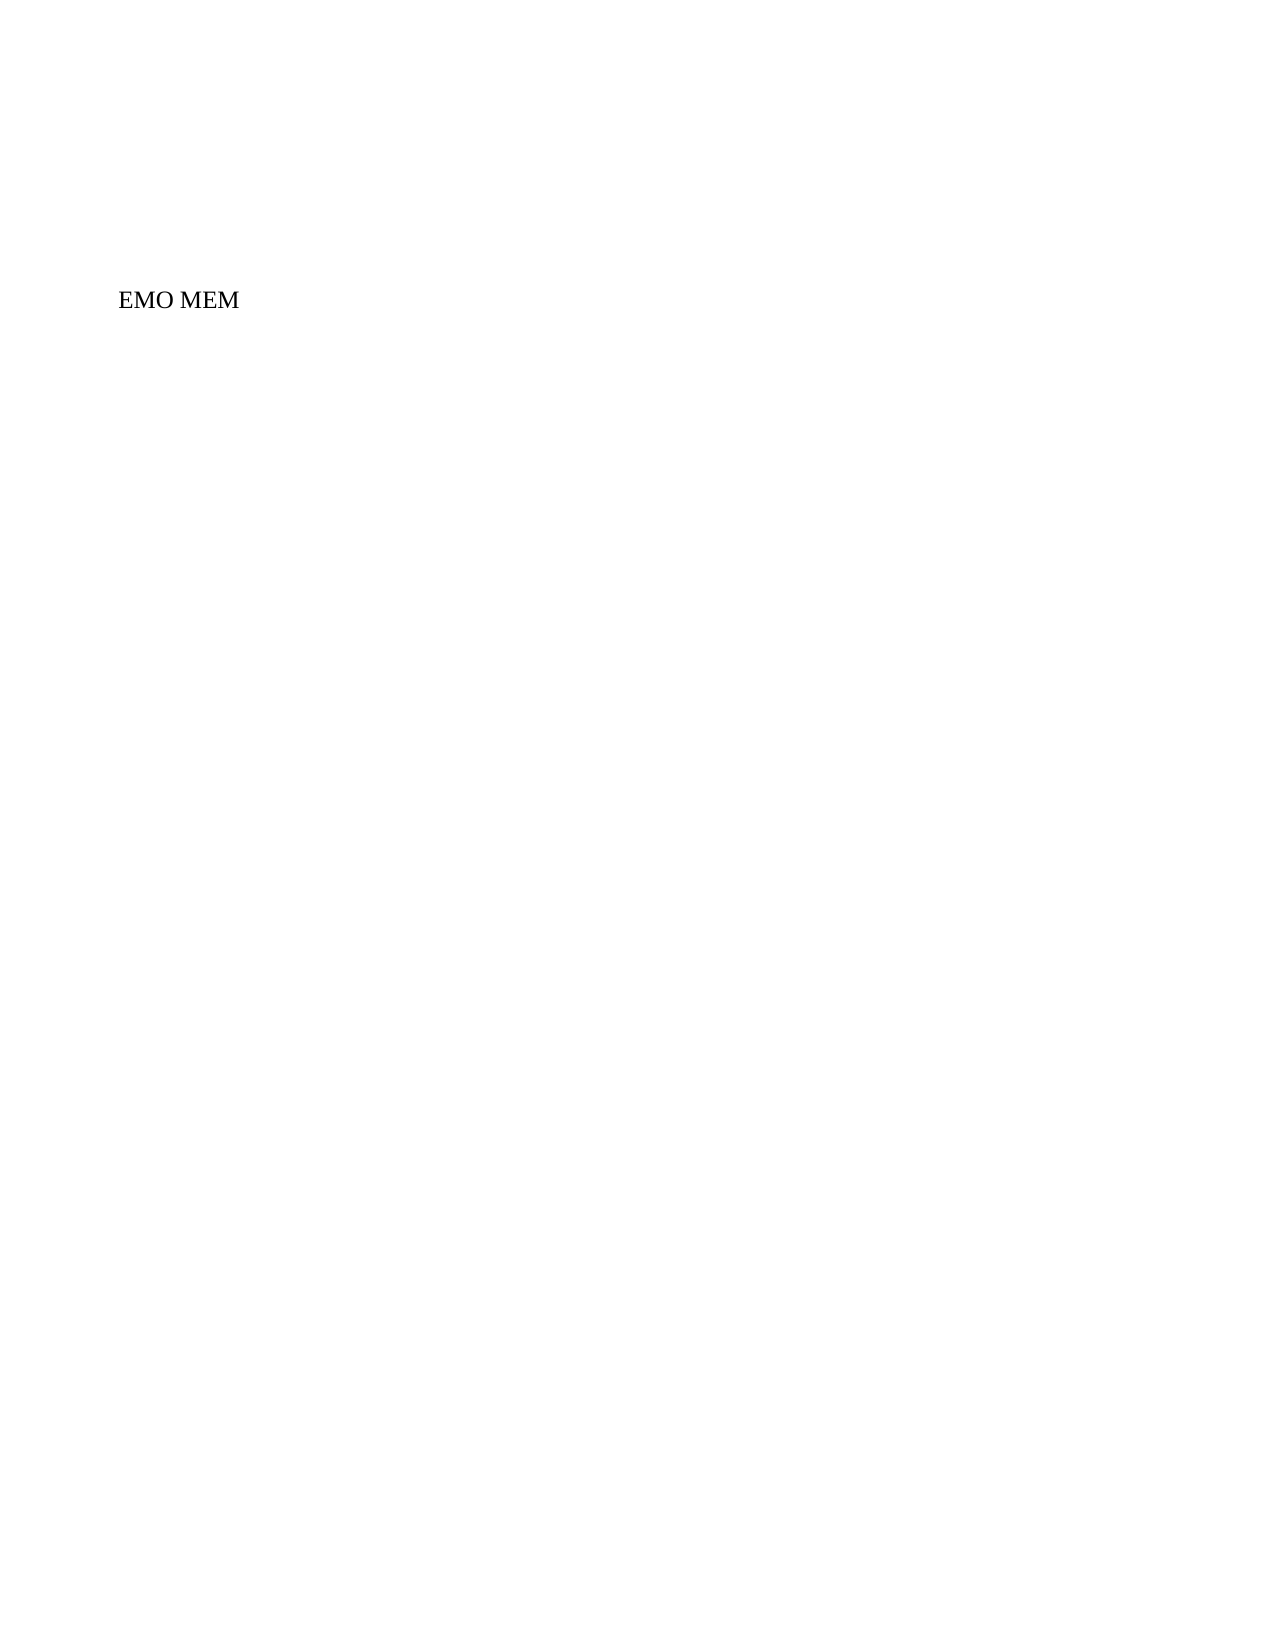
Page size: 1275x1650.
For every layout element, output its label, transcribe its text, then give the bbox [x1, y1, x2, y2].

text EMO MEM [118, 286, 1157, 314]
